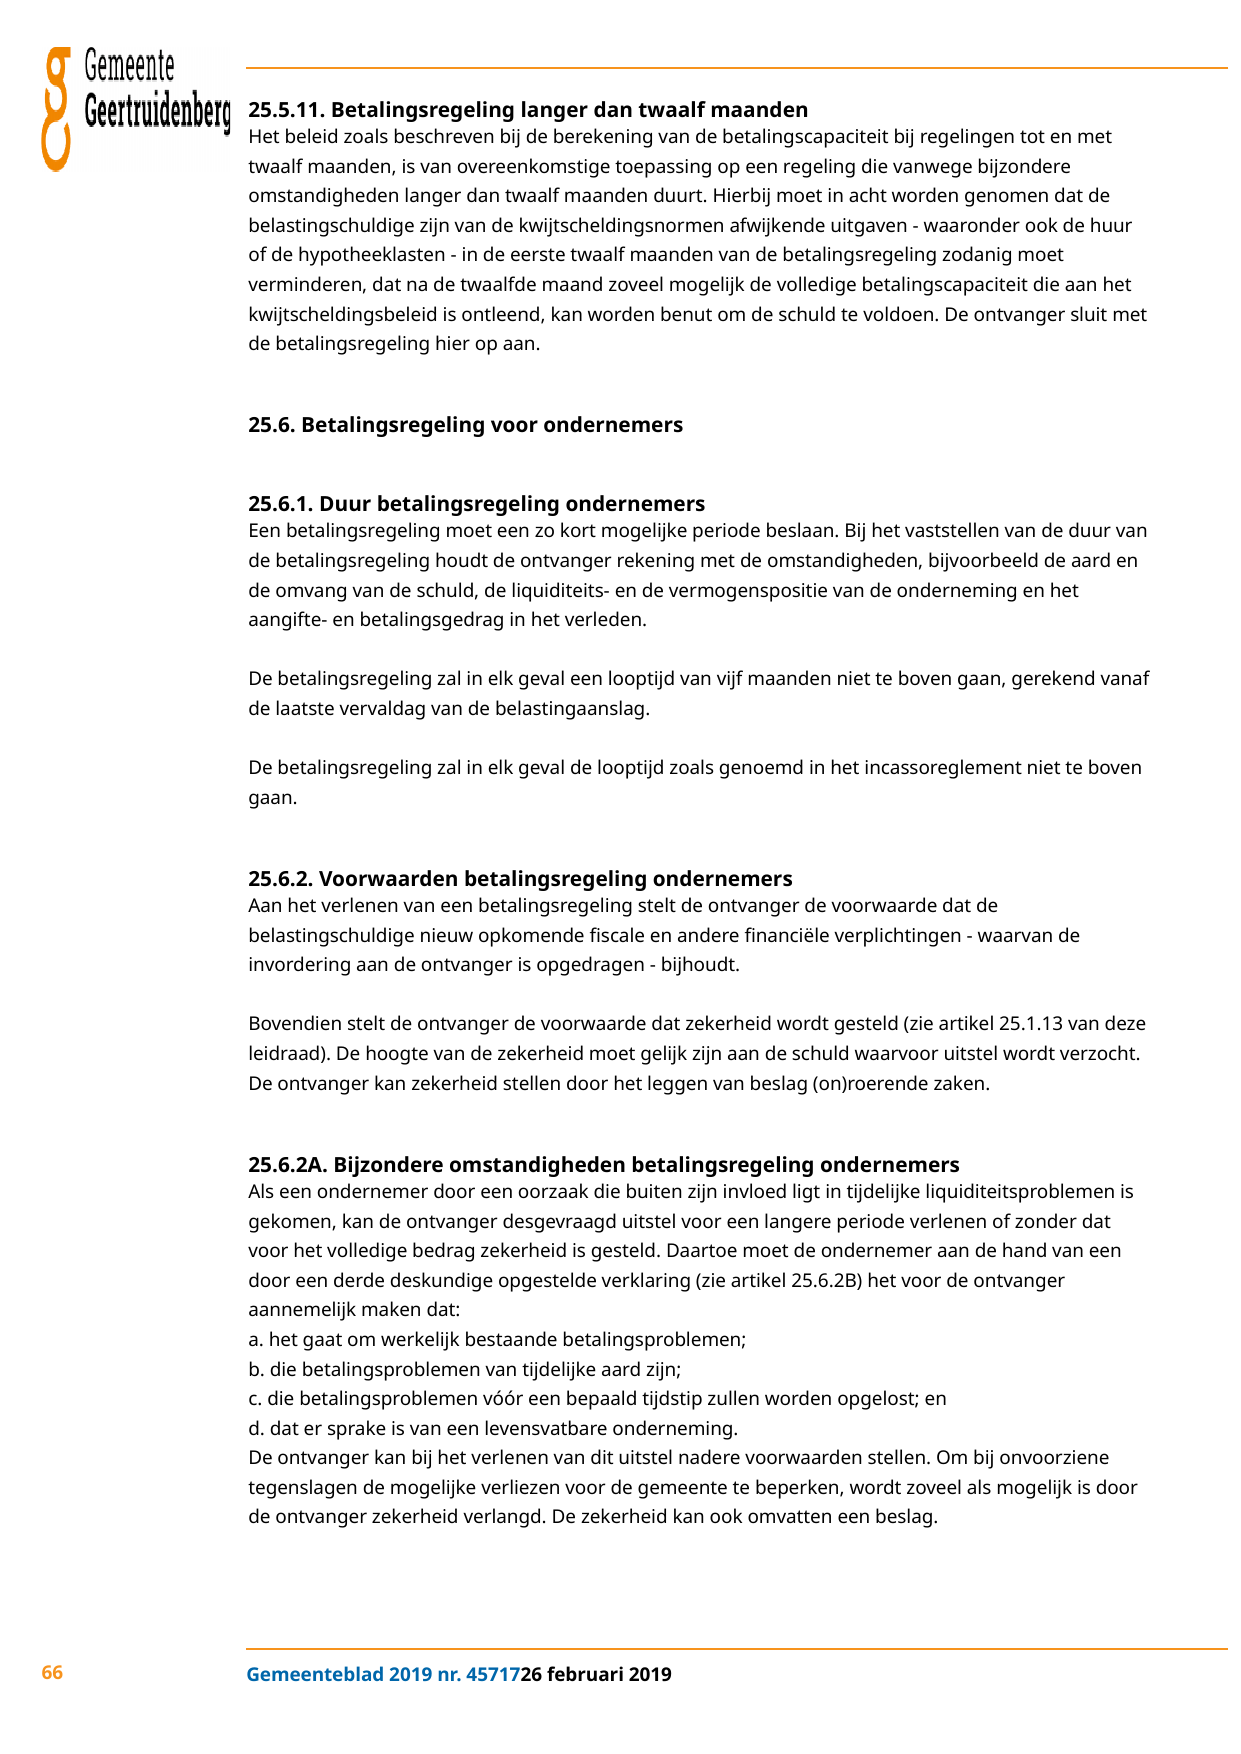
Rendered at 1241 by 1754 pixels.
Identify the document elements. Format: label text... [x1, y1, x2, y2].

text De betalingsregeling zal in elk geval een looptijd van vijf maanden niet te boven gaan, gerekend vanaf de laatste vervaldag van de belastingaanslag. [248, 666, 1152, 721]
text a. het gaat om werkelijk bestaande betalingsproblemen; [248, 1326, 1152, 1352]
text De betalingsregeling zal in elk geval de looptijd zoals genoemd in het incassoreglement niet te boven gaan. [248, 754, 1152, 809]
text c. die betalingsproblemen vóór een bepaald tijdstip zullen worden opgelost; en [248, 1385, 1152, 1411]
text 25.5.11. Betalingsregeling langer dan twaalf maanden [248, 95, 1152, 123]
text 25.6.2. Voorwaarden betalingsregeling ondernemers [248, 864, 1152, 892]
text Als een ondernemer door een oorzaak die buiten zijn invloed ligt in tijdelijke liquiditeitsproblemen is gekomen, kan de ontvanger desgevraagd uitstel voor een langere periode verlenen of zonder dat voor het volledige bedrag zekerheid is gesteld. Daartoe moet de ondernemer aan de hand van een door een derde deskundige opgestelde verklaring (zie artikel 25.6.2B) het voor de ontvanger aannemelijk maken dat: [248, 1178, 1152, 1322]
text Bovendien stelt de ontvanger de voorwaarde dat zekerheid wordt gesteld (zie artikel 25.1.13 van deze leidraad). De hoogte van de zekerheid moet gelijk zijn aan de schuld waarvoor uitstel wordt verzocht. De ontvanger kan zekerheid stellen door het leggen van beslag (on)roerende zaken. [248, 1011, 1152, 1096]
text Een betalingsregeling moet een zo kort mogelijke periode beslaan. Bij het vaststellen van de duur van de betalingsregeling houdt de ontvanger rekening met de omstandigheden, bijvoorbeeld de aard en de omvang van de schuld, de liquiditeits- en de vermogenspositie van de onderneming en het aangifte- en betalingsgedrag in het verleden. [248, 518, 1152, 632]
text b. die betalingsproblemen van tijdelijke aard zijn; [248, 1356, 1152, 1381]
text 25.6.2A. Bijzondere omstandigheden betalingsregeling ondernemers [248, 1150, 1152, 1178]
text Aan het verlenen van een betalingsregeling stelt de ontvanger de voorwaarde dat de belastingschuldige nieuw opkomende fiscale en andere financiële verplichtingen - waarvan de invordering aan de ontvanger is opgedragen - bijhoudt. [248, 892, 1152, 977]
text Het beleid zoals beschreven bij de berekening van de betalingscapaciteit bij regelingen tot en met twaalf maanden, is van overeenkomstige toepassing op een regeling die vanwege bijzondere omstandigheden langer dan twaalf maanden duurt. Hierbij moet in acht worden genomen dat de belastingschuldige zijn van de kwijtscheldingsnormen afwijkende uitgaven - waaronder ook de huur of de hypotheeklasten - in de eerste twaalf maanden van de betalingsregeling zodanig moet verminderen, dat na de twaalfde maand zoveel mogelijk de volledige betalingscapaciteit die aan het kwijtscheldingsbeleid is ontleend, kan worden benut om de schuld te voldoen. De ontvanger sluit met de betalingsregeling hier op aan. [248, 123, 1152, 356]
text De ontvanger kan bij het verlenen van dit uitstel nadere voorwaarden stellen. Om bij onvoorziene tegenslagen de mogelijke verliezen voor de gemeente te beperken, wordt zoveel als mogelijk is door de ontvanger zekerheid verlangd. De zekerheid kan ook omvatten een beslag. [248, 1444, 1152, 1529]
text d. dat er sprake is van een levensvatbare onderneming. [248, 1415, 1152, 1441]
picture [41, 47, 231, 172]
text 25.6.1. Duur betalingsregeling ondernemers [248, 489, 1152, 518]
text 25.6. Betalingsregeling voor ondernemers [248, 410, 1152, 439]
